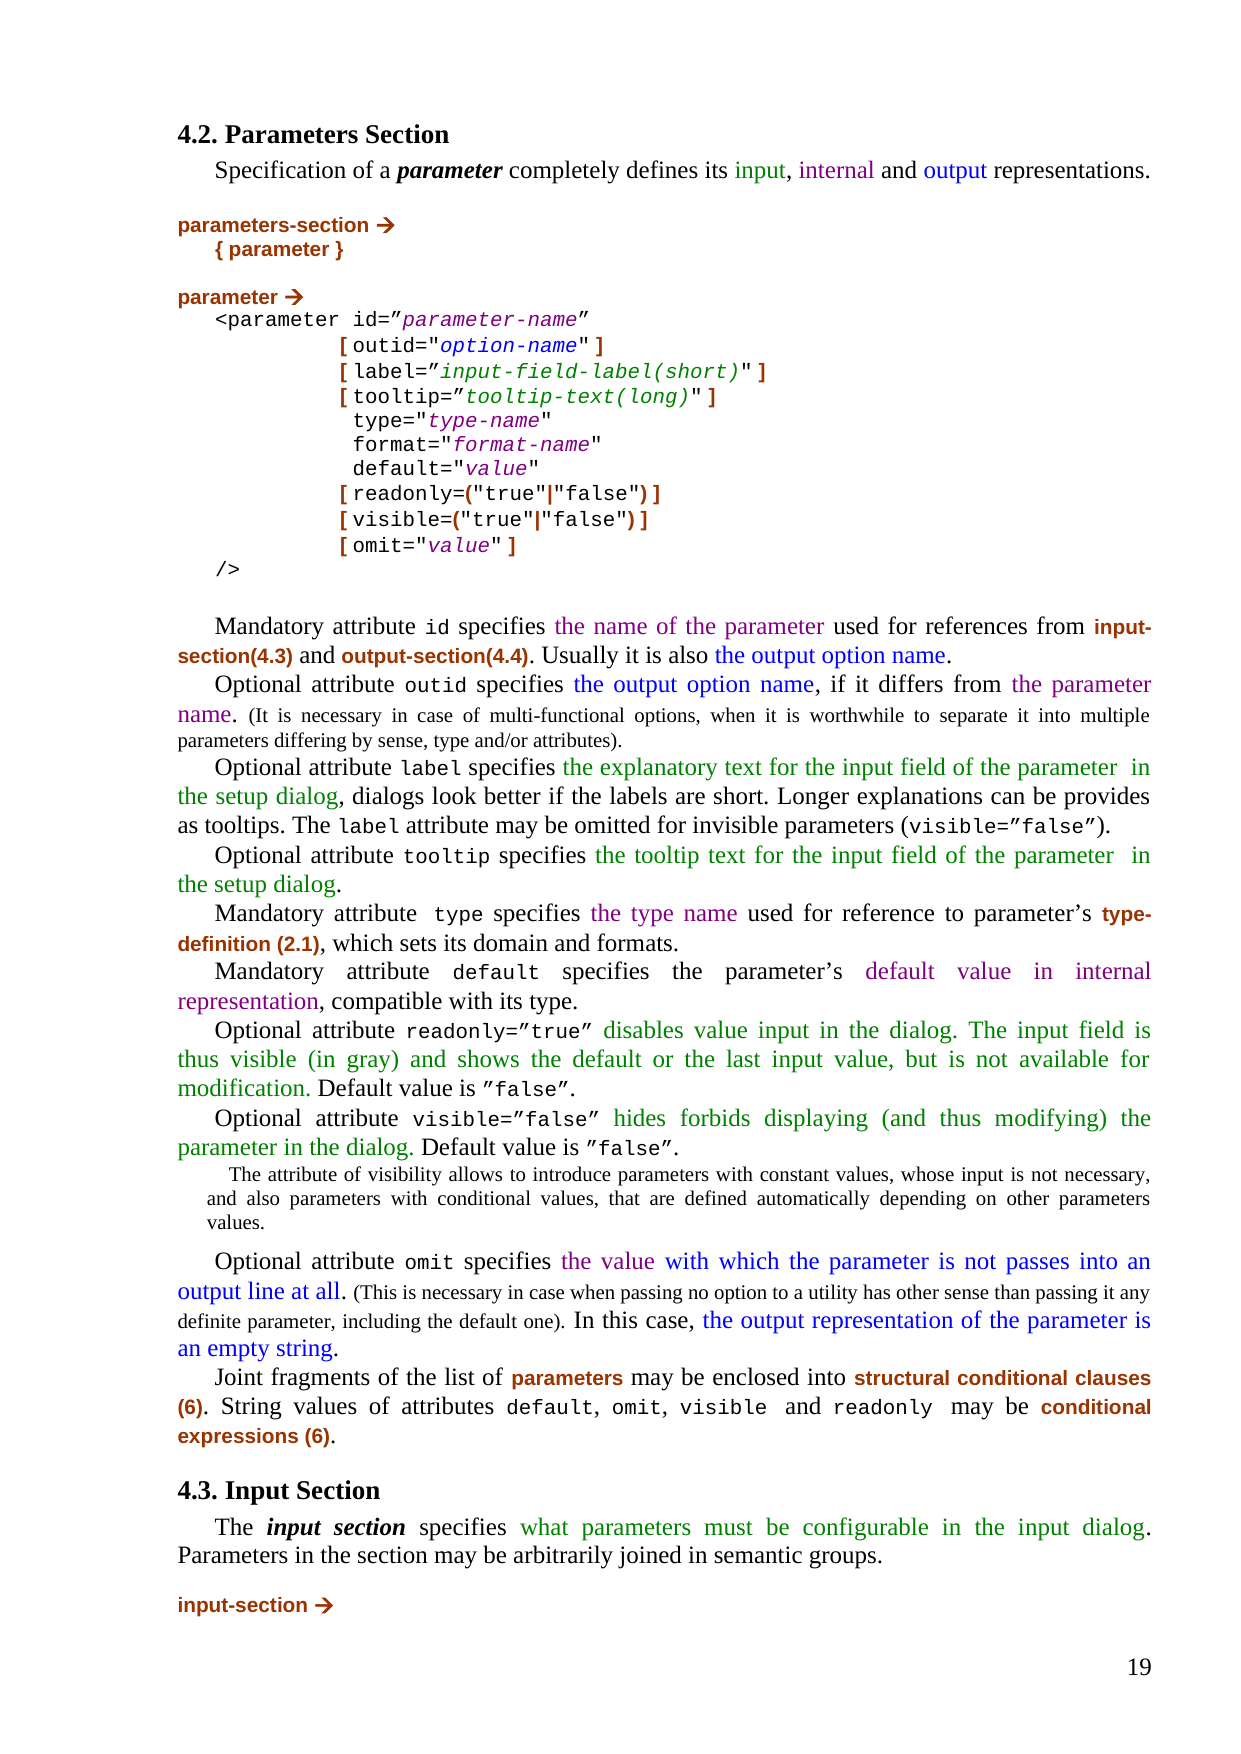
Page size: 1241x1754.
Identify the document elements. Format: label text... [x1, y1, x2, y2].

text Optional attribute readonly=”true” disables value input in the dialog. The input field is thus visible (in gray) and shows the default or the last input value, but is not available for modification. Default value is ”false”. [177, 1015, 1152, 1103]
text parameter  [177, 285, 1152, 309]
text [ label=”input-field-label(short)" ] [177, 358, 1152, 384]
text [ tooltip=”tooltip-text(long)" ] [177, 384, 1152, 410]
text The attribute of visibility allows to introduce parameters with constant values, whose input is not necessary, and also parameters with conditional values, that are defined automatically depending on other parameters values. [207, 1162, 1152, 1234]
text [ visible=("true"|"false") ] [177, 507, 1152, 533]
subtitle 4.3. Input Section [177, 1474, 1152, 1506]
text Optional attribute outid specifies the output option name, if it differs from the parameter name. (It is necessary in case of multi-functional options, when it is worthwhile to separate it into multiple parameters differing by sense, type and/or attributes). [177, 669, 1152, 752]
text [ outid="option-name" ] [177, 333, 1152, 358]
text parameters-section  [177, 213, 1152, 237]
text Mandatory attribute id specifies the name of the parameter used for references from input-section(4.3) and output-section(4.4). Usually it is also the output option name. [177, 611, 1152, 669]
text Joint fragments of the list of parameters may be enclosed into structural conditional clauses (6). String values of attributes default, omit, visible and readonly may be conditional expressions (6). [177, 1362, 1152, 1449]
text <parameter id=”parameter-name” [177, 309, 1152, 333]
text input-section  [177, 1593, 1152, 1617]
text Optional attribute label specifies the explanatory text for the input field of the parameter in the setup dialog, dialogs look better if the labels are short. Longer explanations can be provides as tooltips. The label attribute may be omitted for invisible parameters (visible=”false”). [177, 752, 1152, 840]
text Optional attribute tooltip specifies the tooltip text for the input field of the parameter in the setup dialog. [177, 840, 1152, 898]
text default="value" [177, 457, 1152, 481]
text [ readonly=("true"|"false") ] [177, 481, 1152, 507]
text Specification of a parameter completely defines its input, internal and output representations. [177, 156, 1152, 184]
text Optional attribute omit specifies the value with which the parameter is not passes into an output line at all. (This is necessary in case when passing no option to a utility has other sense than passing it any definite parameter, including the default one). In this case, the output representation of the parameter is an empty string. [177, 1246, 1152, 1362]
text /> [177, 559, 1152, 582]
text type="type-name" [177, 410, 1152, 434]
text Optional attribute visible=”false” hides forbids displaying (and thus modifying) the parameter in the dialog. Default value is ”false”. [177, 1103, 1152, 1162]
text format="format-name" [177, 434, 1152, 457]
subtitle 4.2. Parameters Section [177, 118, 1152, 149]
text [ omit="value" ] [177, 533, 1152, 559]
text Mandatory attribute type specifies the type name used for reference to parameter’s type-definition (2.1), which sets its domain and formats. [177, 898, 1152, 956]
text Mandatory attribute default specifies the parameter’s default value in internal representation, compatible with its type. [177, 956, 1152, 1015]
text The input section specifies what parameters must be configurable in the input dialog. Parameters in the section may be arbitrarily joined in semantic groups. [177, 1512, 1152, 1569]
text { parameter } [177, 237, 1152, 261]
